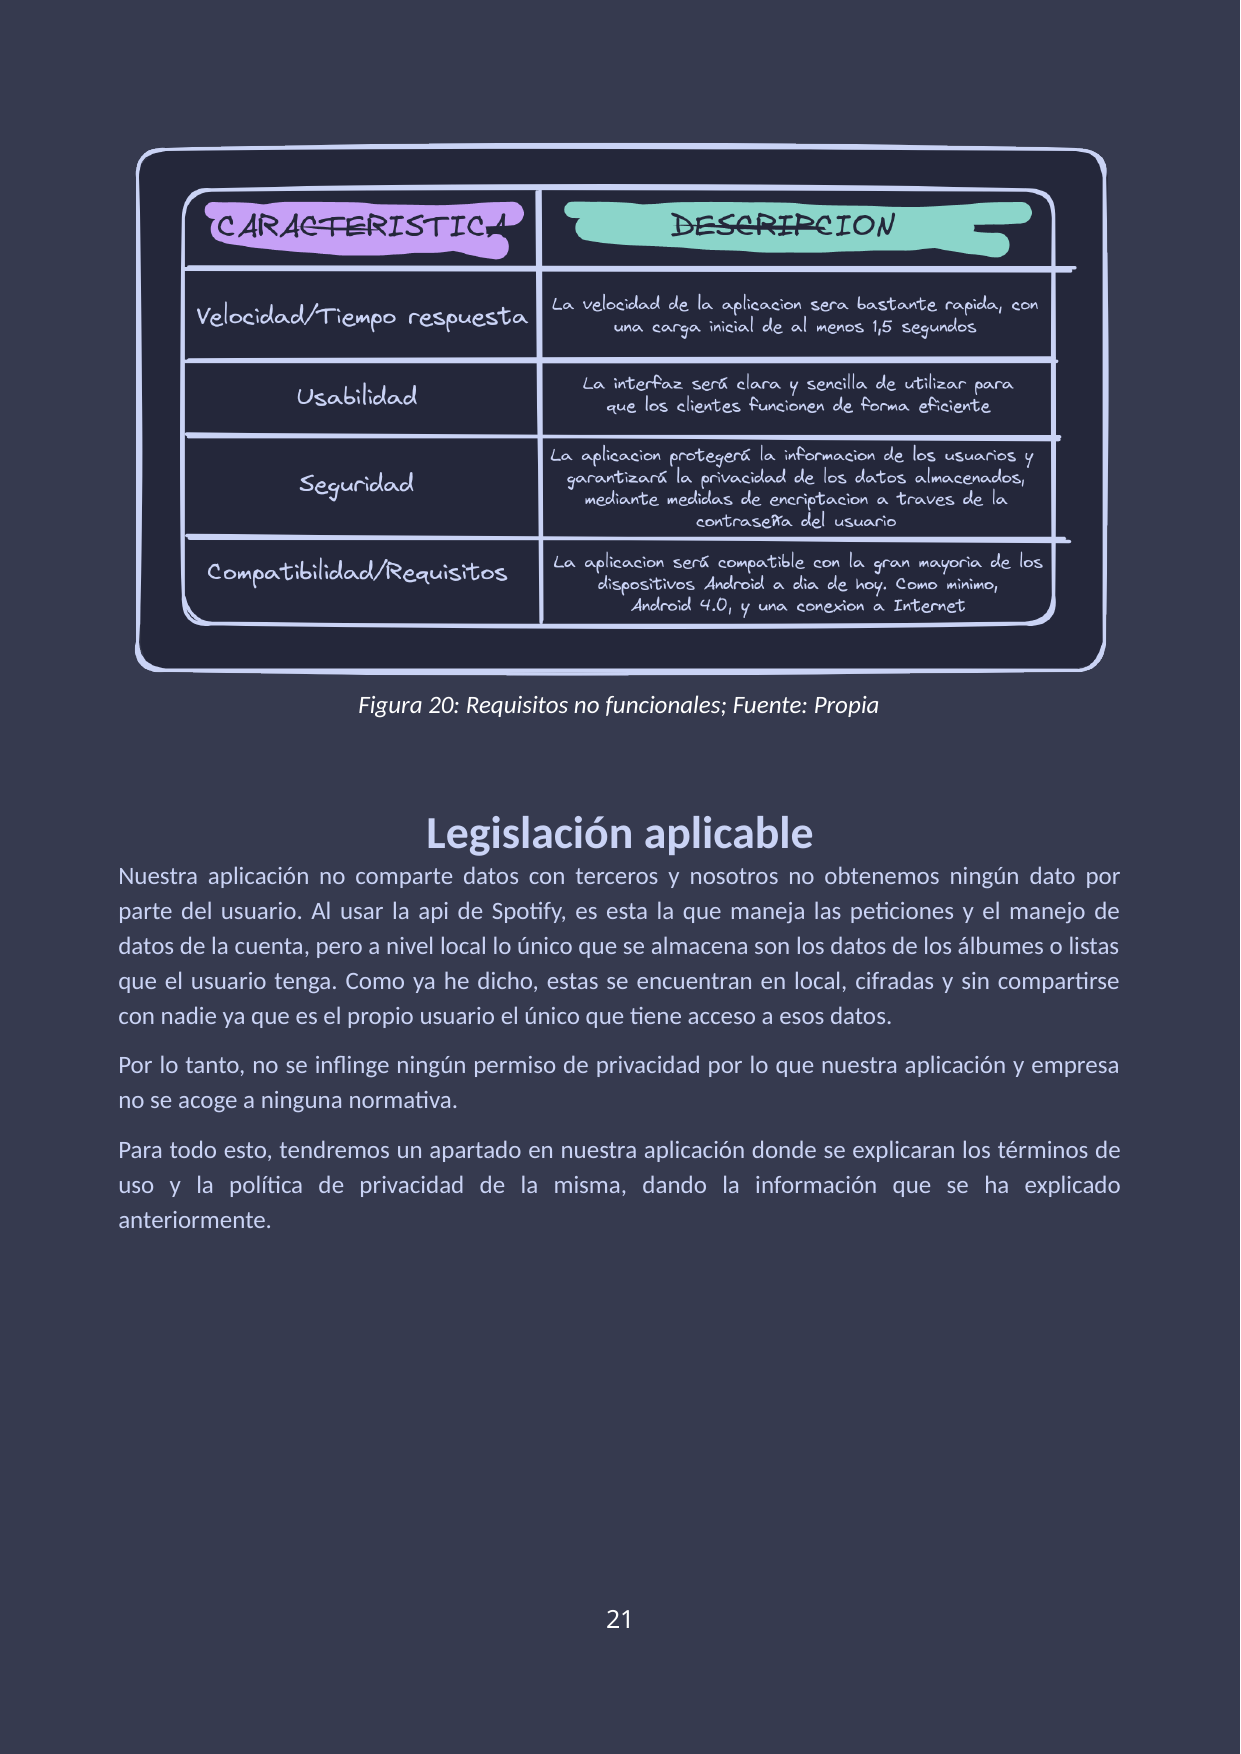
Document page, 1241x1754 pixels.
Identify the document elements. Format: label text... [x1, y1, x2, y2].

text Legislación aplicable [118, 804, 1122, 860]
picture [118, 130, 1123, 689]
text Para todo esto, tendremos un apartado en nuestra aplicación donde se explicaran los términos de uso y la política de privacidad de la misma, dando la información que se ha explicado anteriormente. [118, 1134, 1122, 1234]
text Por lo tanto, no se inflinge ningún permiso de privacidad por lo que nuestra aplicación y empresa no se acoge a ninguna normativa. [118, 1049, 1122, 1115]
text Nuestra aplicación no comparte datos con terceros y nosotros no obtenemos ningún dato por parte del usuario. Al usar la api de Spotify, es esta la que maneja las peticiones y el manejo de datos de la cuenta, pero a nivel local lo único que se almacena son los datos de los álbumes o listas que el usuario tenga. Como ya he dicho, estas se encuentran en local, cifradas y sin compartirse con nadie ya que es el propio usuario el único que tiene acceso a esos datos. [118, 860, 1122, 1030]
text Figura 20: Requisitos no funcionales; Fuente: Propia [118, 689, 1122, 719]
